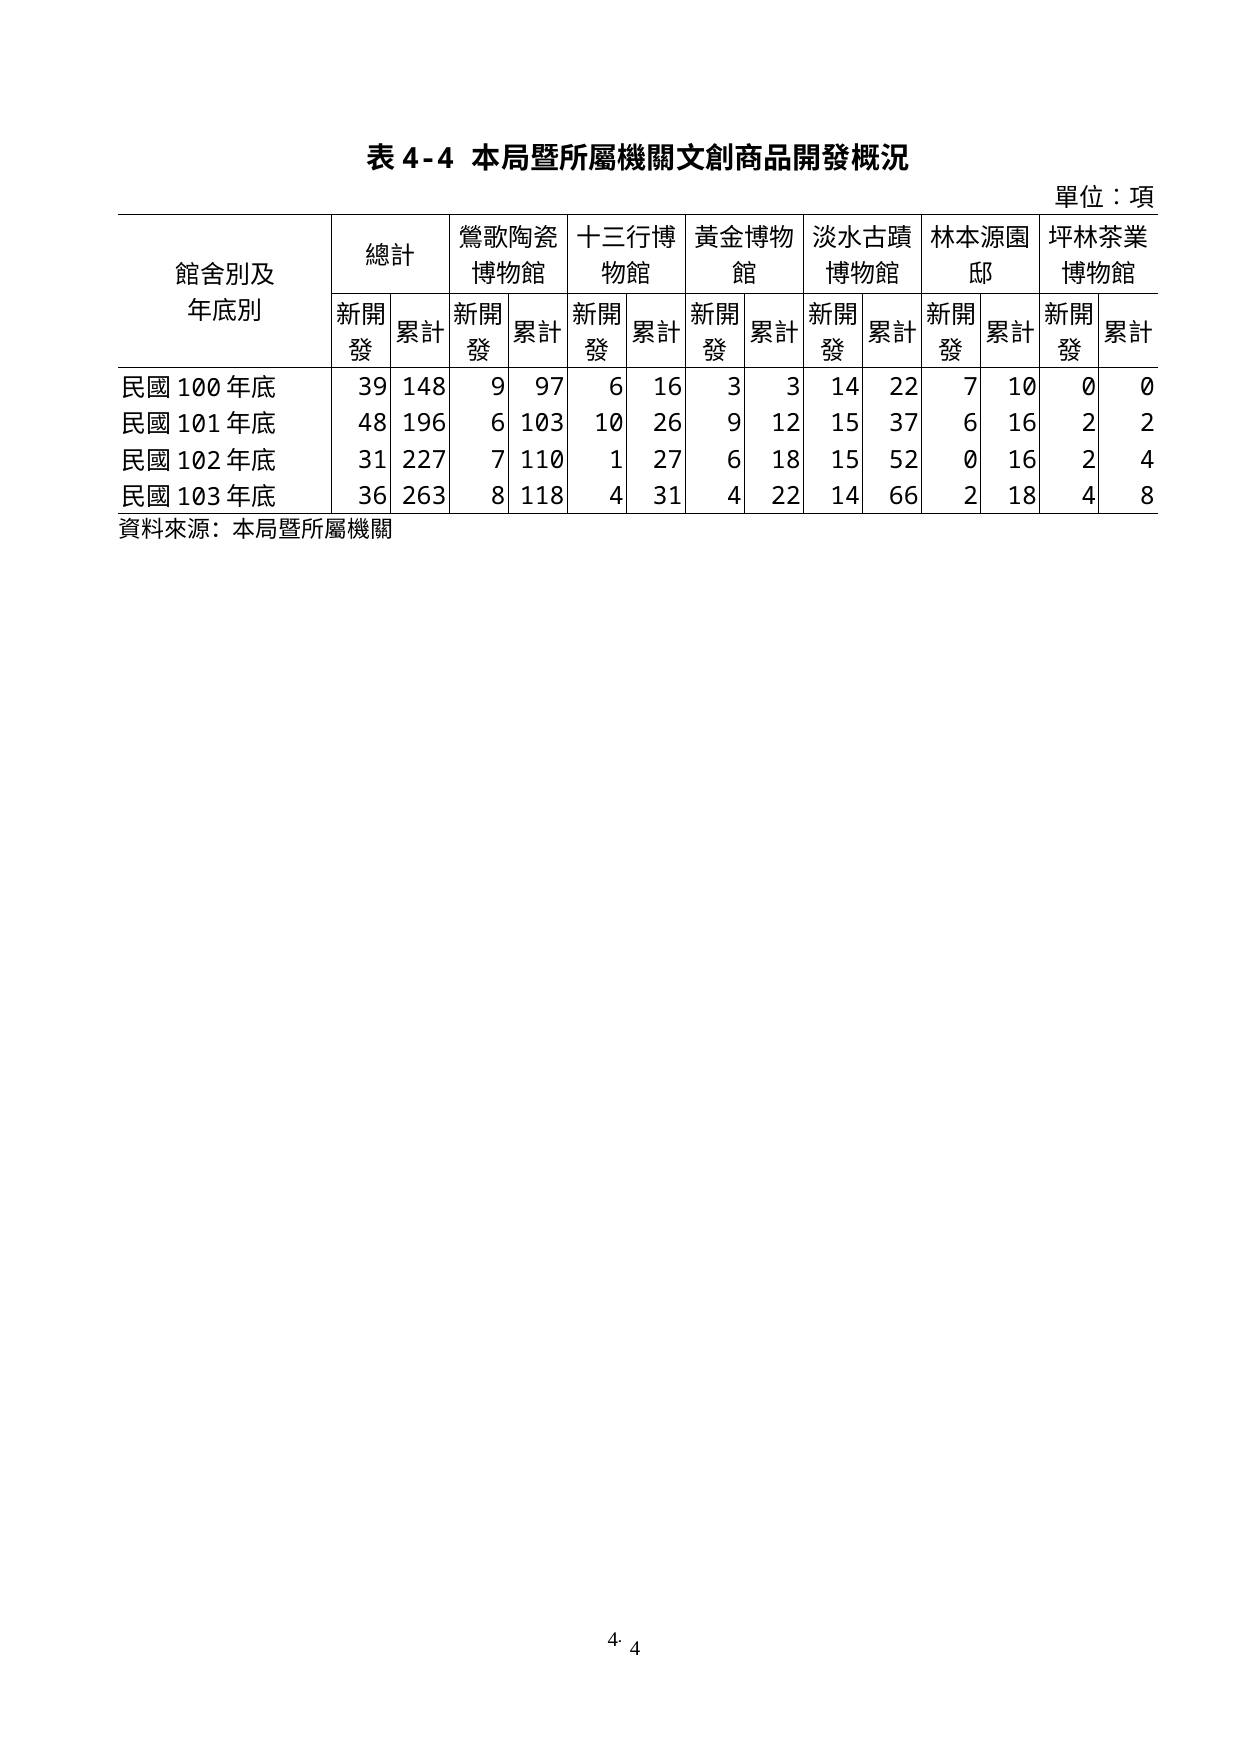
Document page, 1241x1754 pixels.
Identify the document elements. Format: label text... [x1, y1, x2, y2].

table_cell 196 [391, 404, 449, 440]
table_cell 累計 [627, 294, 685, 367]
table_cell 鶯歌陶瓷博物館 [450, 215, 567, 293]
table_cell 148 [391, 368, 449, 404]
table_cell 14 [804, 368, 862, 404]
table_cell 37 [863, 404, 921, 440]
table_cell 累計 [981, 294, 1039, 367]
table_cell 4 [686, 476, 744, 513]
table_cell 27 [627, 440, 685, 476]
table_cell 31 [627, 476, 685, 513]
table_cell 民國100年底 [118, 368, 331, 404]
table_cell 4 [1099, 440, 1157, 476]
table_cell 單位︰項 [118, 177, 1157, 213]
table_cell 48 [332, 404, 390, 440]
table_cell 97 [509, 368, 567, 404]
table_cell 新開發 [804, 294, 862, 367]
table_cell 110 [509, 440, 567, 476]
table_cell 7 [922, 368, 980, 404]
table_cell 263 [391, 476, 449, 513]
table_cell 8 [450, 476, 508, 513]
table_cell 12 [745, 404, 803, 440]
table_cell 1 [568, 440, 626, 476]
table_cell 0 [1099, 368, 1157, 404]
table_cell 39 [332, 368, 390, 404]
table_cell 累計 [1099, 294, 1157, 367]
table_cell 3 [686, 368, 744, 404]
table_cell 民國102年底 [118, 440, 331, 476]
table_cell 31 [332, 440, 390, 476]
table_cell 9 [450, 368, 508, 404]
table_cell 新開發 [1040, 294, 1098, 367]
table_cell 累計 [863, 294, 921, 367]
table_cell 9 [686, 404, 744, 440]
table_cell 16 [627, 368, 685, 404]
table_cell 2 [922, 476, 980, 513]
table_cell 10 [568, 404, 626, 440]
table_cell 總計 [332, 215, 449, 293]
table_cell 52 [863, 440, 921, 476]
table_cell 累計 [391, 294, 449, 367]
table_cell 新開發 [686, 294, 744, 367]
table_cell 2 [1040, 404, 1098, 440]
table_cell 新開發 [922, 294, 980, 367]
table_cell 227 [391, 440, 449, 476]
table_cell 4 [1040, 476, 1098, 513]
table_cell 累計 [745, 294, 803, 367]
table_cell 新開發 [332, 294, 390, 367]
table_cell 十三行博物館 [568, 215, 685, 293]
table_cell 15 [804, 404, 862, 440]
table_cell 6 [686, 440, 744, 476]
table_cell 10 [981, 368, 1039, 404]
table_cell 淡水古蹟博物館 [804, 215, 921, 293]
table_cell 4 [568, 476, 626, 513]
table_header 表4-4 本局暨所屬機關文創商品開發概況 [118, 135, 1157, 177]
table_cell 坪林茶業博物館 [1040, 215, 1157, 293]
table_cell 66 [863, 476, 921, 513]
table_cell 黃金博物館 [686, 215, 803, 293]
table_cell 6 [922, 404, 980, 440]
table_cell 22 [863, 368, 921, 404]
table_cell 36 [332, 476, 390, 513]
table_cell 16 [981, 440, 1039, 476]
table_cell 林本源園邸 [922, 215, 1039, 293]
text 資料來源：本局暨所屬機關 [118, 514, 1152, 543]
table_cell 2 [1099, 404, 1157, 440]
table_cell 6 [568, 368, 626, 404]
table_cell 22 [745, 476, 803, 513]
table_cell 館舍別及 年底別 [118, 215, 331, 367]
table_cell 103 [509, 404, 567, 440]
table_cell 118 [509, 476, 567, 513]
table_cell 18 [981, 476, 1039, 513]
table_cell 3 [745, 368, 803, 404]
table_cell 0 [1040, 368, 1098, 404]
table_cell 累計 [509, 294, 567, 367]
table_cell 6 [450, 404, 508, 440]
table_cell 16 [981, 404, 1039, 440]
table_cell 14 [804, 476, 862, 513]
table_cell 15 [804, 440, 862, 476]
table_cell 民國101年底 [118, 404, 331, 440]
table_cell 26 [627, 404, 685, 440]
table_cell 8 [1099, 476, 1157, 513]
table_cell 新開發 [450, 294, 508, 367]
table_cell 18 [745, 440, 803, 476]
table_cell 民國103年底 [118, 476, 331, 513]
table_cell 新開發 [568, 294, 626, 367]
table_cell 7 [450, 440, 508, 476]
table_cell 2 [1040, 440, 1098, 476]
table_cell 0 [922, 440, 980, 476]
